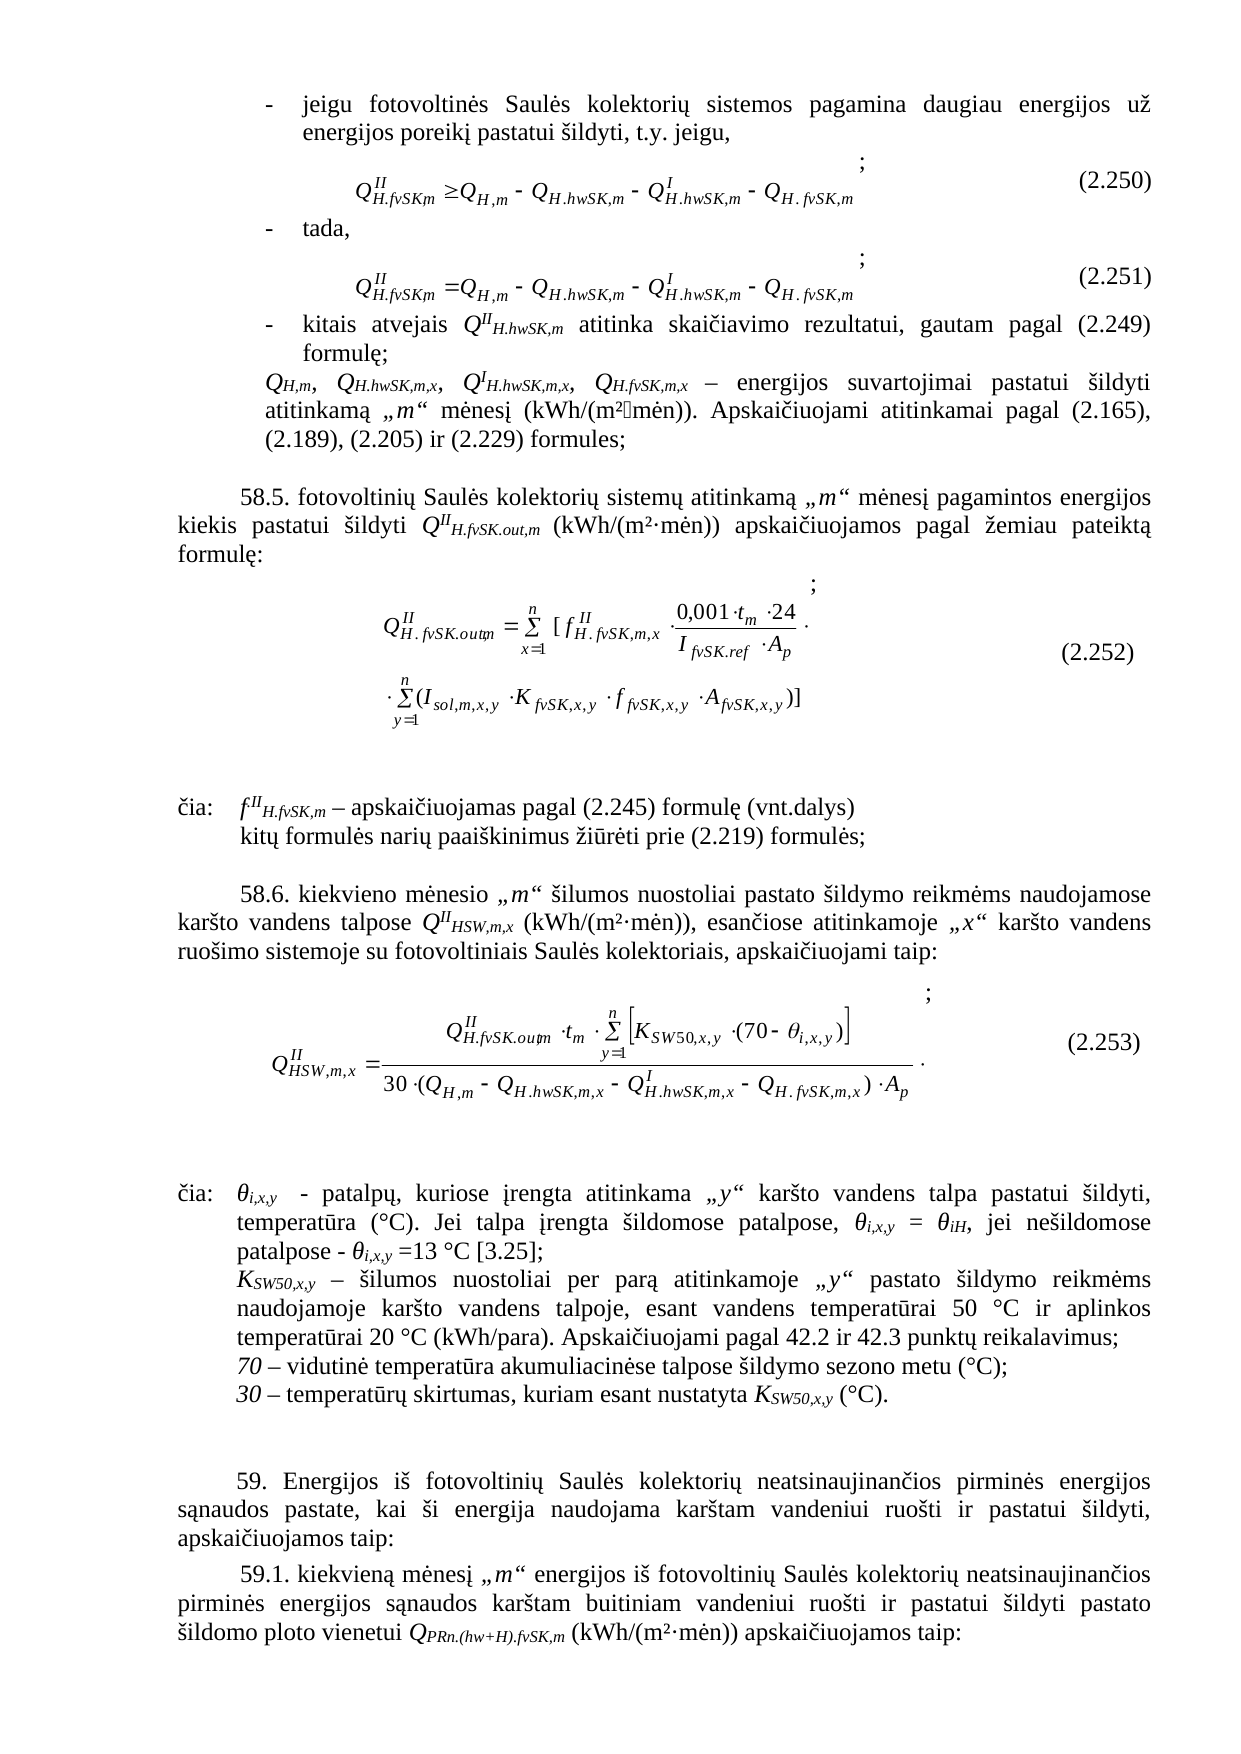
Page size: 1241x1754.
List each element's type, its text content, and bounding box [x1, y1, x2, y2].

text - kitais atvejais QIIH.hwSK,m atitinka skaičiavimo rezultatui, gautam pagal (2.249) formulę; [265, 309, 1151, 367]
table_header ; [166, 242, 1052, 309]
text 59. Energijos iš fotovoltinių Saulės kolektorių neatsinaujinančios pirminės energijos sąnaudos pastate, kai ši energija naudojama karštam vandeniui ruošti ir pastatui šildyti, apskaičiuojamos taip: [177, 1466, 1151, 1552]
text QH,m, QH.hwSK,m,x, QIH.hwSK,m,x, QH.fvSK,m,x – energijos suvartojimai pastatui šildyti atitinkamą „m“ mėnesį (kWh/(m²mėn)). Apskaičiuojami atitinkamai pagal (2.165), (2.189), (2.205) ir (2.229) formules; [265, 367, 1151, 453]
text - jeigu fotovoltinės Saulės kolektorių sistemos pagamina daugiau energijos už energijos poreikį pastatui šildyti, t.y. jeigu, [265, 89, 1151, 146]
table_header (2.251) [1052, 242, 1163, 309]
table_header (2.253) [1023, 965, 1151, 1121]
text - tada, [265, 213, 1151, 242]
text 70 – vidutinė temperatūra akumuliacinėse talpose šildymo sezono metu (°C); [237, 1351, 1151, 1379]
text čia: f.IIH.fvSK,m – apskaičiuojamas pagal (2.245) formulę (vnt.dalys) [177, 792, 1151, 821]
table_header ; [166, 146, 1052, 213]
table_header ; [177, 568, 1020, 735]
text 58.5. fotovoltinių Saulės kolektorių sistemų atitinkamą „m“ mėnesį pagamintos energijos kiekis pastatui šildyti QIIH.fvSK.out,m (kWh/(m²·mėn)) apskaičiuojamos pagal žemiau pateiktą formulę: [177, 482, 1151, 568]
text KSW50,x,y – šilumos nuostoliai per parą atitinkamoje „y“ pastato šildymo reikmėms naudojamoje karšto vandens talpoje, esant vandens temperatūrai 50 °C ir aplinkos temperatūrai 20 °C (kWh/para). Apskaičiuojami pagal 42.2 ir 42.3 punktų reikalavimus; [237, 1264, 1151, 1351]
text čia: θi,x,y - patalpų, kuriose įrengta atitinkama „y“ karšto vandens talpa pastatui šildyti, temperatūra (°C). Jei talpa įrengta šildomose patalpose, θi,x,y = θiH, jei nešildomose patalpose - θi,x,y =13 °C [3.25]; [177, 1178, 1151, 1264]
text 59.1. kiekvieną mėnesį „m“ energijos iš fotovoltinių Saulės kolektorių neatsinaujinančios pirminės energijos sąnaudos karštam buitiniam vandeniui ruošti ir pastatui šildyti pastato šildomo ploto vienetui QPRn.(hw+H).fvSK,m (kWh/(m²·mėn)) apskaičiuojamos taip: [177, 1559, 1151, 1646]
table_header ; [177, 965, 1023, 1121]
text kitų formulės narių paaiškinimus žiūrėti prie (2.219) formulės; [240, 821, 1151, 850]
table_header (2.250) [1052, 146, 1163, 213]
text 30 – temperatūrų skirtumas, kuriam esant nustatyta KSW50,x,y (°C). [177, 1379, 1151, 1408]
table_header (2.252) [1020, 568, 1151, 735]
text 58.6. kiekvieno mėnesio „m“ šilumos nuostoliai pastato šildymo reikmėms naudojamose karšto vandens talpose QIIHSW,m,x (kWh/(m²·mėn)), esančiose atitinkamoje „x“ karšto vandens ruošimo sistemoje su fotovoltiniais Saulės kolektoriais, apskaičiuojami taip: [177, 879, 1151, 965]
